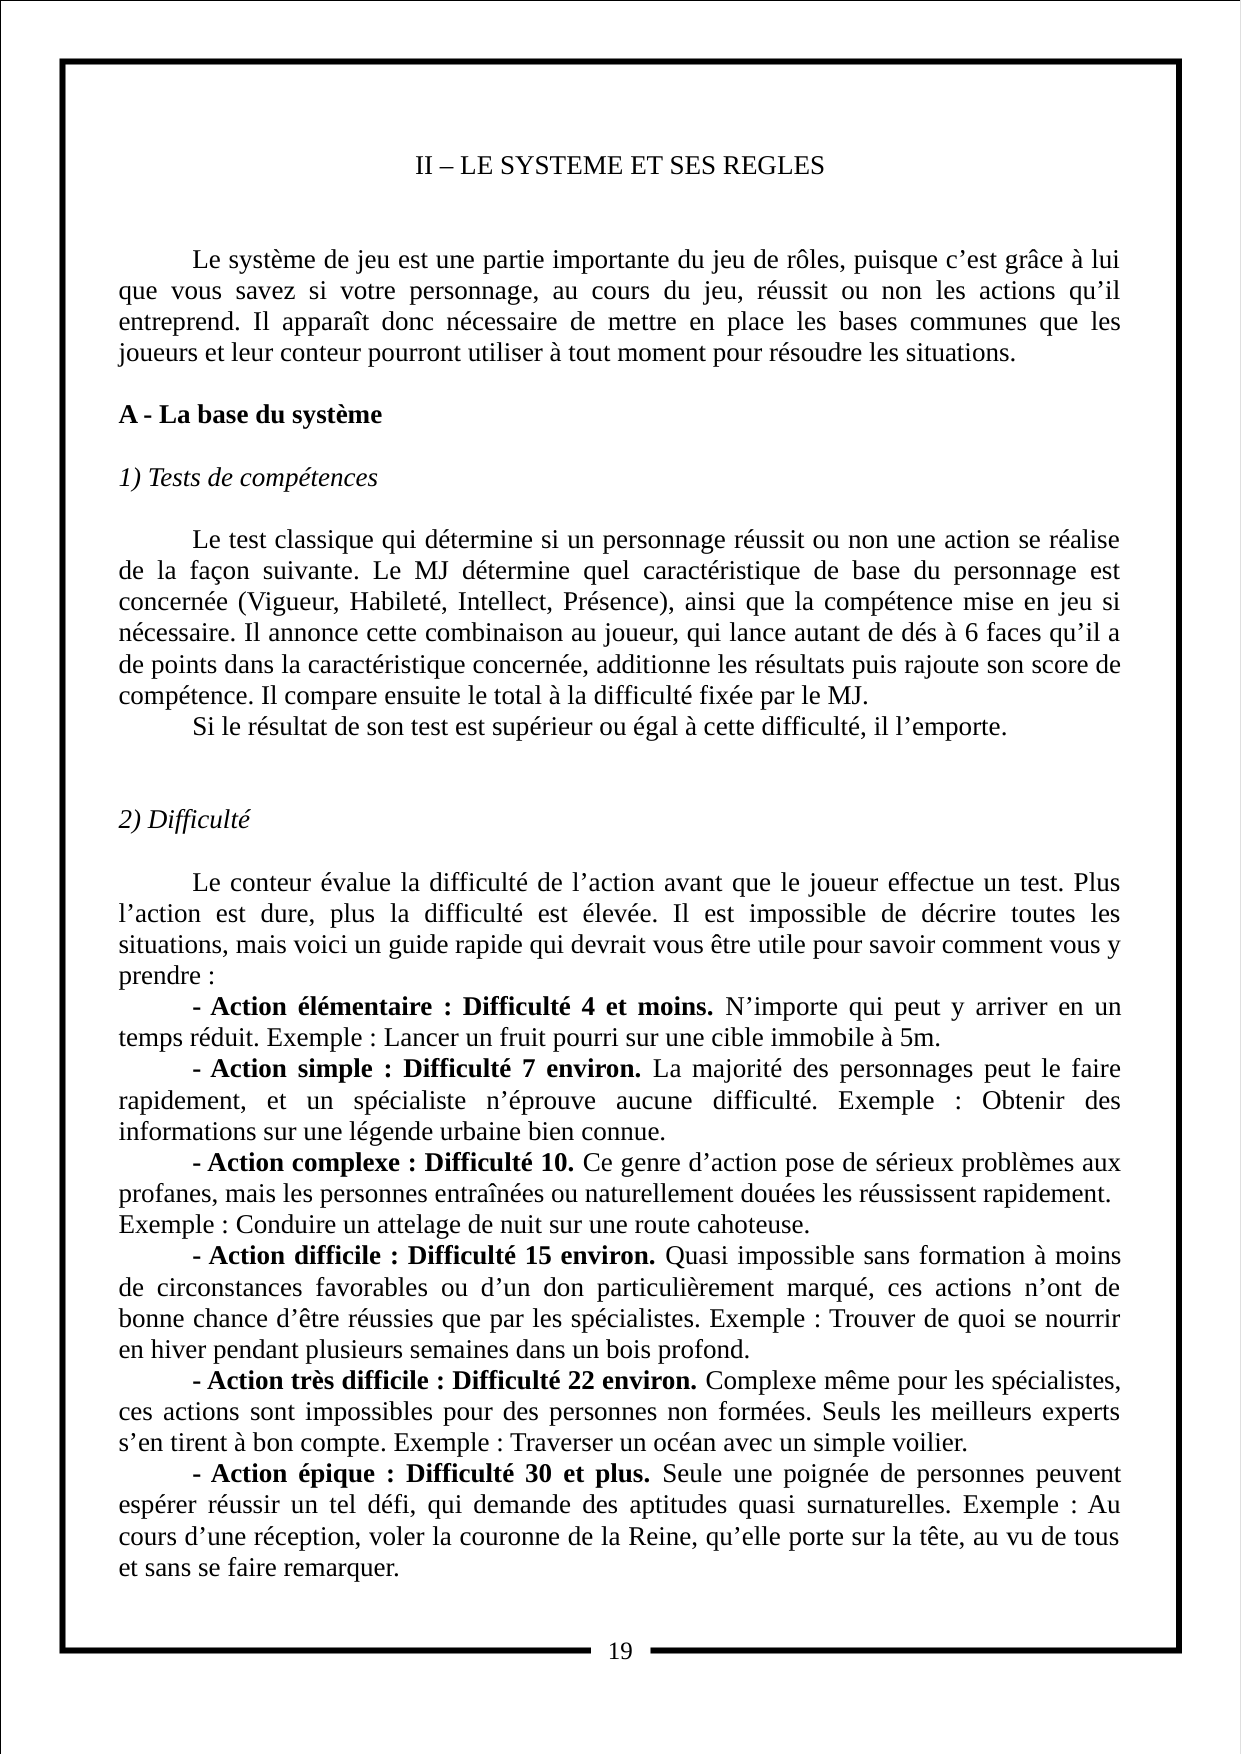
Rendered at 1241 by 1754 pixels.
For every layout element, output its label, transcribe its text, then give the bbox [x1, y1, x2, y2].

text - Action difficile : Difficulté 15 environ. Quasi impossible sans formation à moins de circonstances favorables ou d’un don particulièrement marqué, ces actions n’ont de bonne chance d’être réussies que par les spécialistes. Exemple : Trouver de quoi se nourrir en hiver pendant plusieurs semaines dans un bois profond. [118, 1239, 1122, 1364]
text Exemple : Conduire un attelage de nuit sur une route cahoteuse. [118, 1208, 1122, 1239]
text Le conteur évalue la difficulté de l’action avant que le joueur effectue un test. Plus l’action est dure, plus la difficulté est élevée. Il est impossible de décrire toutes les situations, mais voici un guide rapide qui devrait vous être utile pour savoir comment vous y prendre : [118, 866, 1122, 990]
text A - La base du système [118, 398, 1122, 430]
picture [1, 1, 1240, 1754]
text - Action complexe : Difficulté 10. Ce genre d’action pose de sérieux problèmes aux profanes, mais les personnes entraînées ou naturellement douées les réussissent rapidement. [118, 1146, 1122, 1208]
text - Action élémentaire : Difficulté 4 et moins. N’importe qui peut y arriver en un temps réduit. Exemple : Lancer un fruit pourri sur une cible immobile à 5m. [118, 990, 1122, 1053]
text - Action simple : Difficulté 7 environ. La majorité des personnages peut le faire rapidement, et un spécialiste n’éprouve aucune difficulté. Exemple : Obtenir des informations sur une légende urbaine bien connue. [118, 1053, 1122, 1146]
text - Action très difficile : Difficulté 22 environ. Complexe même pour les spécialistes, ces actions sont impossibles pour des personnes non formées. Seuls les meilleurs experts s’en tirent à bon compte. Exemple : Traverser un océan avec un simple voilier. [118, 1364, 1122, 1457]
text Si le résultat de son test est supérieur ou égal à cette difficulté, il l’emporte. [118, 710, 1122, 741]
text Le test classique qui détermine si un personnage réussit ou non une action se réalise de la façon suivante. Le MJ détermine quel caractéristique de base du personnage est concernée (Vigueur, Habileté, Intellect, Présence), ainsi que la compétence mise en jeu si nécessaire. Il annonce cette combinaison au joueur, qui lance autant de dés à 6 faces qu’il a de points dans la caractéristique concernée, additionne les résultats puis rajoute son score de compétence. Il compare ensuite le total à la difficulté fixée par le MJ. [118, 523, 1122, 710]
text 1) Tests de compétences [118, 461, 1122, 492]
text 2) Difficulté [118, 803, 1122, 834]
text II – LE SYSTEME ET SES REGLES [118, 149, 1122, 181]
text - Action épique : Difficulté 30 et plus. Seule une poignée de personnes peuvent espérer réussir un tel défi, qui demande des aptitudes quasi surnaturelles. Exemple : Au cours d’une réception, voler la couronne de la Reine, qu’elle porte sur la tête, au vu de tous et sans se faire remarquer. [118, 1457, 1122, 1582]
text Le système de jeu est une partie importante du jeu de rôles, puisque c’est grâce à lui que vous savez si votre personnage, au cours du jeu, réussit ou non les actions qu’il entreprend. Il apparaît donc nécessaire de mettre en place les bases communes que les joueurs et leur conteur pourront utiliser à tout moment pour résoudre les situations. [118, 243, 1122, 367]
